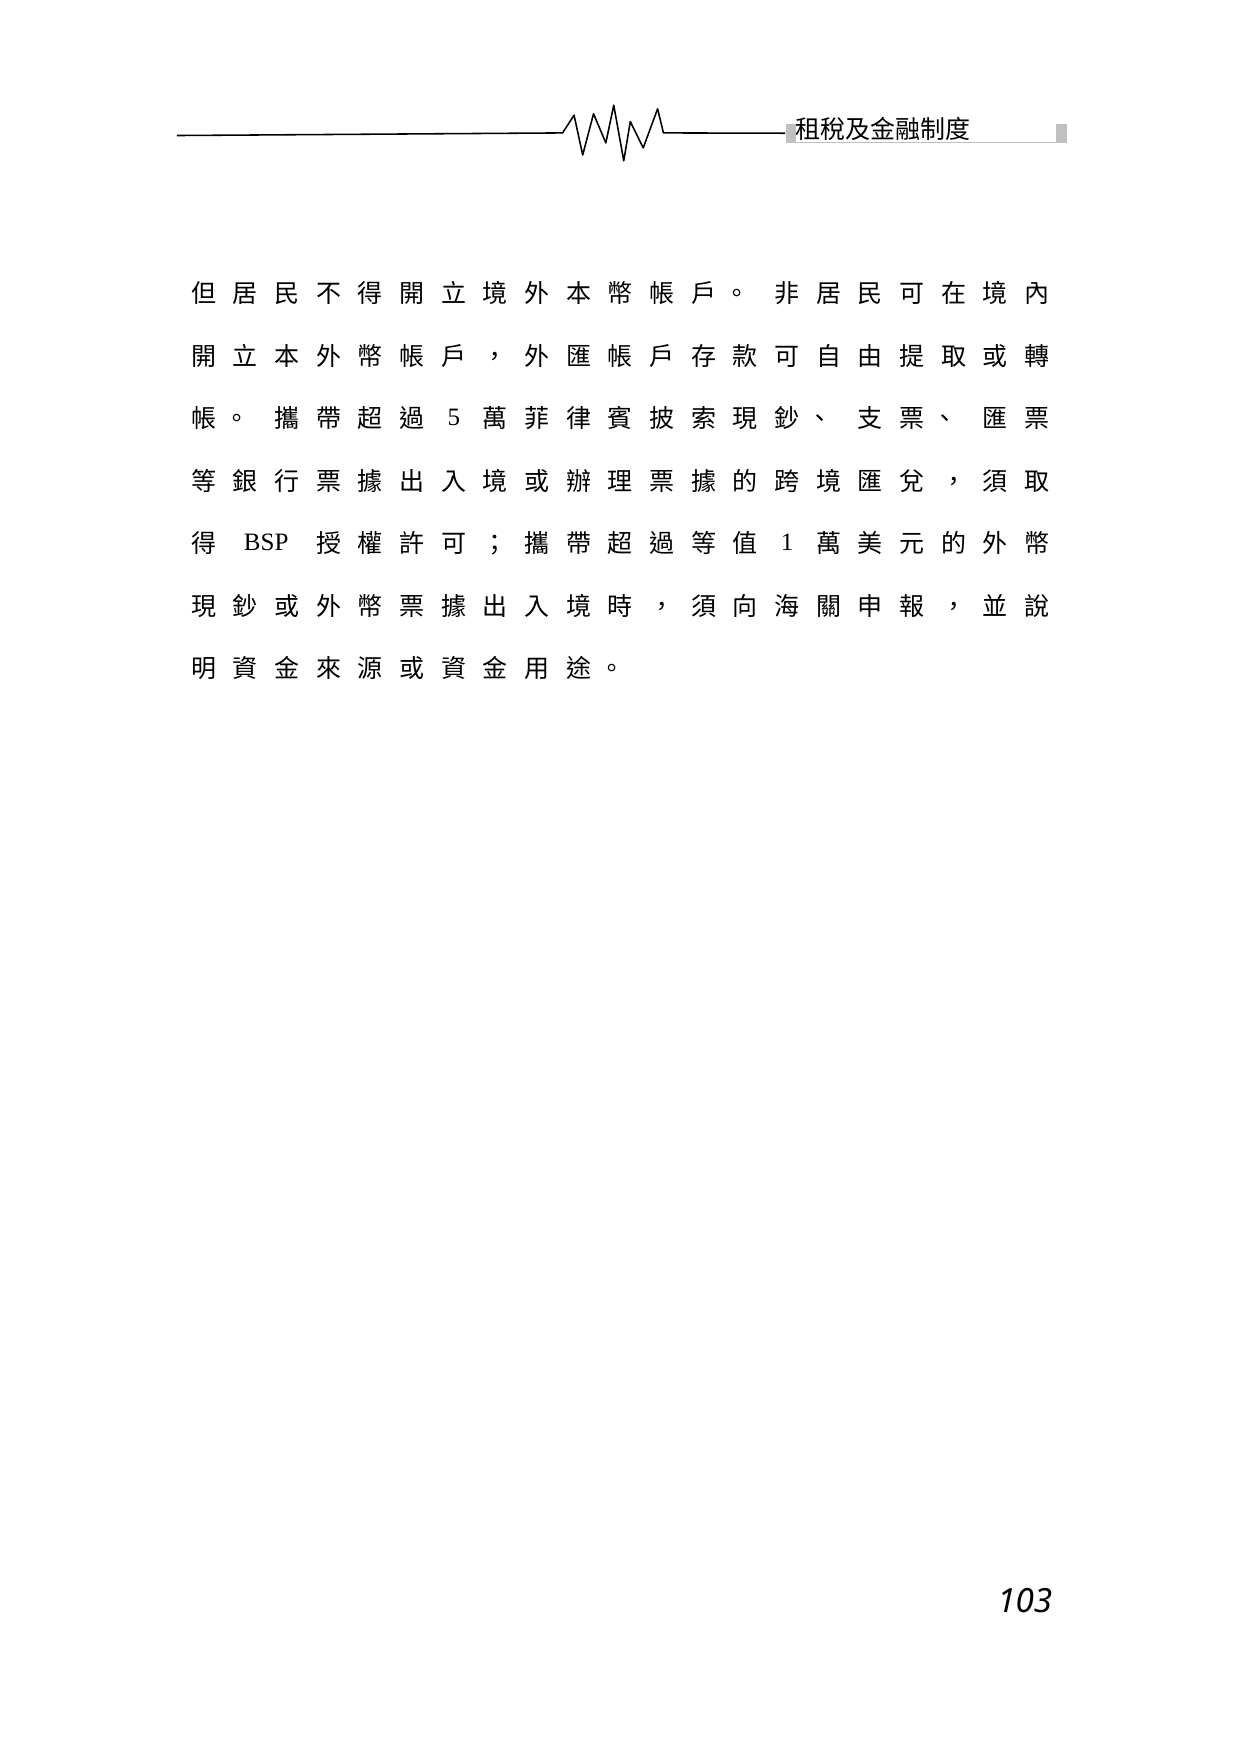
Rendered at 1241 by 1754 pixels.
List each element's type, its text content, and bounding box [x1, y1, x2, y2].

text 但居民不得開立境外本幣帳戶。非居民可在境內開立本外幣帳戶，外匯帳戶存款可自由提取或轉帳。攜帶超過5萬菲律賓披索現鈔、支票、匯票等銀行票據出入境或辦理票據的跨境匯兌，須取得BSP授權許可；攜帶超過等值1萬美元的外幣現鈔或外幣票據出入境時，須向海關申報，並說明資金來源或資金用途。 [183, 250, 1058, 688]
